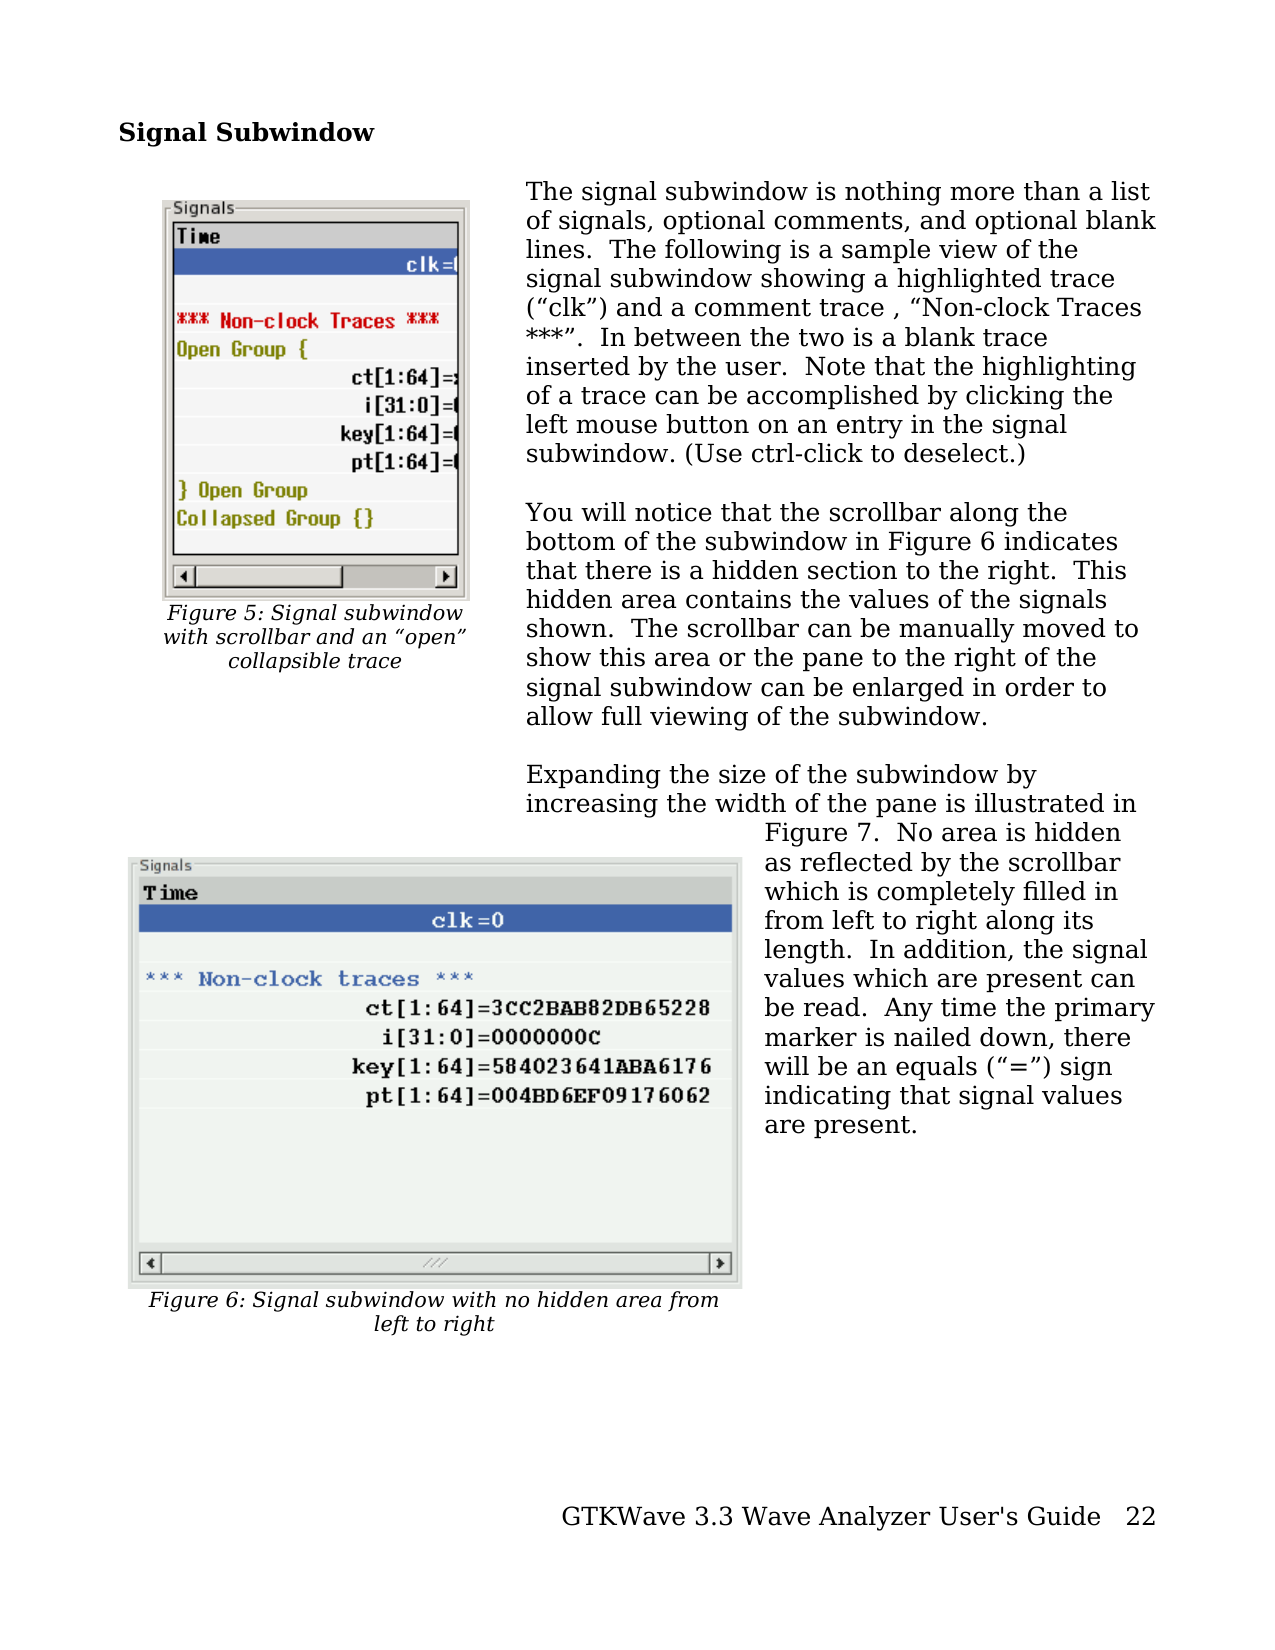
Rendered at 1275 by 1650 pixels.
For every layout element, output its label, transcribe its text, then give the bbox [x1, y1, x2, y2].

text The signal subwindow is nothing more than a list of signals, optional comments, and optional blank lines. The following is a sample view of the signal subwindow showing a highlighted trace (“clk”) and a comment trace , “Non-clock Traces ***”. In between the two is a blank trace inserted by the user. Note that the highlighting of a trace can be accomplished by clicking the left mouse button on an entry in the signal subwindow. (Use ctrl-click to deselect.) [118, 177, 1157, 788]
text Figure 5: Signal subwindow with scrollbar and an “open” collapsible trace [143, 601, 489, 674]
text Expanding the size of the subwindow by increasing the width of the pane is illustrated in Figure 7. No area is hidden as reflected by the scrollbar which is completely filled in from left to right along its length. In addition, the signal values which are present can be read. Any time the primary marker is nailed down, there will be an equals (“=”) sign indicating that signal values are present. [118, 760, 1157, 1366]
picture [127, 857, 743, 1289]
text Figure 6: Signal subwindow with no hidden area from left to right [128, 1289, 742, 1337]
picture [162, 200, 470, 601]
text You will notice that the scrollbar along the bottom of the subwindow in Figure 6 indicates that there is a hidden section to the right. This hidden area contains the values of the signals shown. The scrollbar can be manually moved to show this area or the pane to the right of the signal subwindow can be enlarged in order to allow full viewing of the subwindow. [514, 498, 1157, 731]
text Signal Subwindow [118, 118, 1157, 147]
